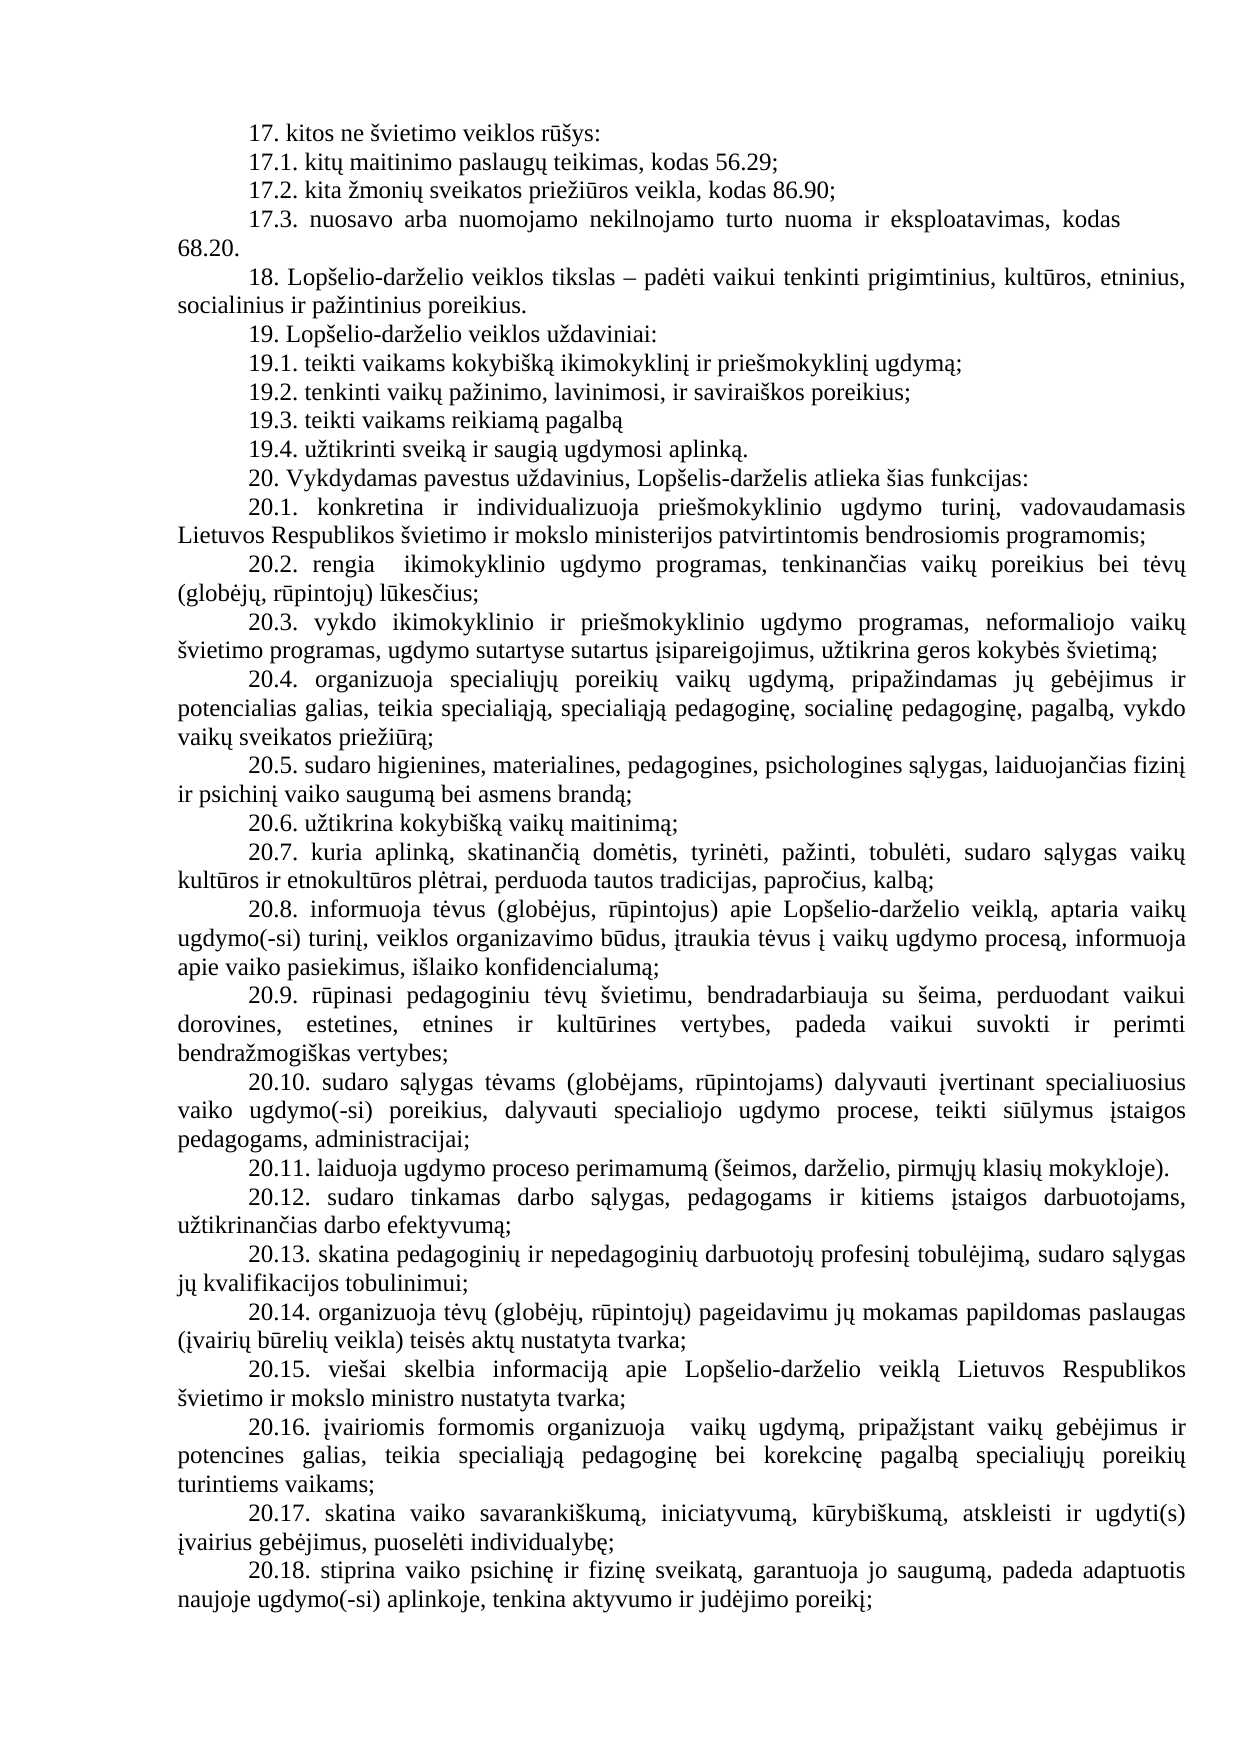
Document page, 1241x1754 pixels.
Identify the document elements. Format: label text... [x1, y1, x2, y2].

text 20.5. sudaro higienines, materialines, pedagogines, psichologines sąlygas, laiduojančias fizinį ir psichinį vaiko saugumą bei asmens brandą; [177, 751, 1187, 808]
text 19.4. užtikrinti sveiką ir saugią ugdymosi aplinką. [177, 434, 1187, 463]
text 20.13. skatina pedagoginių ir nepedagoginių darbuotojų profesinį tobulėjimą, sudaro sąlygas jų kvalifikacijos tobulinimui; [177, 1239, 1187, 1297]
text 20.11. laiduoja ugdymo proceso perimamumą (šeimos, darželio, pirmųjų klasių mokykloje). [177, 1153, 1187, 1182]
text 20.10. sudaro sąlygas tėvams (globėjams, rūpintojams) dalyvauti įvertinant specialiuosius vaiko ugdymo(-si) poreikius, dalyvauti specialiojo ugdymo procese, teikti siūlymus įstaigos pedagogams, administracijai; [177, 1067, 1187, 1153]
text 20.16. įvairiomis formomis organizuoja vaikų ugdymą, pripažįstant vaikų gebėjimus ir potencines galias, teikia specialiąją pedagoginę bei korekcinę pagalbą specialiųjų poreikių turintiems vaikams; [177, 1412, 1187, 1498]
text 20.4. organizuoja specialiųjų poreikių vaikų ugdymą, pripažindamas jų gebėjimus ir potencialias galias, teikia specialiąją, specialiąją pedagoginę, socialinę pedagoginę, pagalbą, vykdo vaikų sveikatos priežiūrą; [177, 664, 1187, 751]
text 20.9. rūpinasi pedagoginiu tėvų švietimu, bendradarbiauja su šeima, perduodant vaikui dorovines, estetines, etnines ir kultūrines vertybes, padeda vaikui suvokti ir perimti bendražmogiškas vertybes; [177, 981, 1187, 1067]
text 20.18. stiprina vaiko psichinę ir fizinę sveikatą, garantuoja jo saugumą, padeda adaptuotis naujoje ugdymo(-si) aplinkoje, tenkina aktyvumo ir judėjimo poreikį; [177, 1556, 1187, 1613]
text 20. Vykdydamas pavestus uždavinius, Lopšelis-darželis atlieka šias funkcijas: [177, 463, 1187, 492]
text 17.1. kitų maitinimo paslaugų teikimas, kodas 56.29; [177, 147, 1121, 176]
text 19.2. tenkinti vaikų pažinimo, lavinimosi, ir saviraiškos poreikius; [177, 377, 1187, 406]
text 19. Lopšelio-darželio veiklos uždaviniai: [177, 319, 1187, 348]
text 20.8. informuoja tėvus (globėjus, rūpintojus) apie Lopšelio-darželio veiklą, aptaria vaikų ugdymo(-si) turinį, veiklos organizavimo būdus, įtraukia tėvus į vaikų ugdymo procesą, informuoja apie vaiko pasiekimus, išlaiko konfidencialumą; [177, 894, 1187, 981]
text 20.2. rengia ikimokyklinio ugdymo programas, tenkinančias vaikų poreikius bei tėvų (globėjų, rūpintojų) lūkesčius; [177, 549, 1187, 607]
text 20.6. užtikrina kokybišką vaikų maitinimą; [177, 808, 1187, 837]
text 19.1. teikti vaikams kokybišką ikimokyklinį ir priešmokyklinį ugdymą; [177, 348, 1187, 377]
text 17.3. nuosavo arba nuomojamo nekilnojamo turto nuoma ir eksploatavimas, kodas 68.20. [177, 204, 1121, 262]
text 17.2. kita žmonių sveikatos priežiūros veikla, kodas 86.90; [177, 176, 1121, 204]
text 20.17. skatina vaiko savarankiškumą, iniciatyvumą, kūrybiškumą, atskleisti ir ugdyti(s) įvairius gebėjimus, puoselėti individualybę; [177, 1498, 1187, 1556]
text 17. kitos ne švietimo veiklos rūšys: [177, 118, 1121, 147]
text 20.3. vykdo ikimokyklinio ir priešmokyklinio ugdymo programas, neformaliojo vaikų švietimo programas, ugdymo sutartyse sutartus įsipareigojimus, užtikrina geros kokybės švietimą; [177, 607, 1187, 664]
text 19.3. teikti vaikams reikiamą pagalbą [177, 406, 1187, 434]
text 20.1. konkretina ir individualizuoja priešmokyklinio ugdymo turinį, vadovaudamasis Lietuvos Respublikos švietimo ir mokslo ministerijos patvirtintomis bendrosiomis programomis; [177, 492, 1187, 549]
text 20.14. organizuoja tėvų (globėjų, rūpintojų) pageidavimu jų mokamas papildomas paslaugas (įvairių būrelių veikla) teisės aktų nustatyta tvarka; [177, 1297, 1187, 1354]
text 18. Lopšelio-darželio veiklos tikslas – padėti vaikui tenkinti prigimtinius, kultūros, etninius, socialinius ir pažintinius poreikius. [177, 262, 1187, 319]
text 20.12. sudaro tinkamas darbo sąlygas, pedagogams ir kitiems įstaigos darbuotojams, užtikrinančias darbo efektyvumą; [177, 1182, 1187, 1239]
text 20.7. kuria aplinką, skatinančią domėtis, tyrinėti, pažinti, tobulėti, sudaro sąlygas vaikų kultūros ir etnokultūros plėtrai, perduoda tautos tradicijas, papročius, kalbą; [177, 837, 1187, 894]
text 20.15. viešai skelbia informaciją apie Lopšelio-darželio veiklą Lietuvos Respublikos švietimo ir mokslo ministro nustatyta tvarka; [177, 1354, 1187, 1412]
